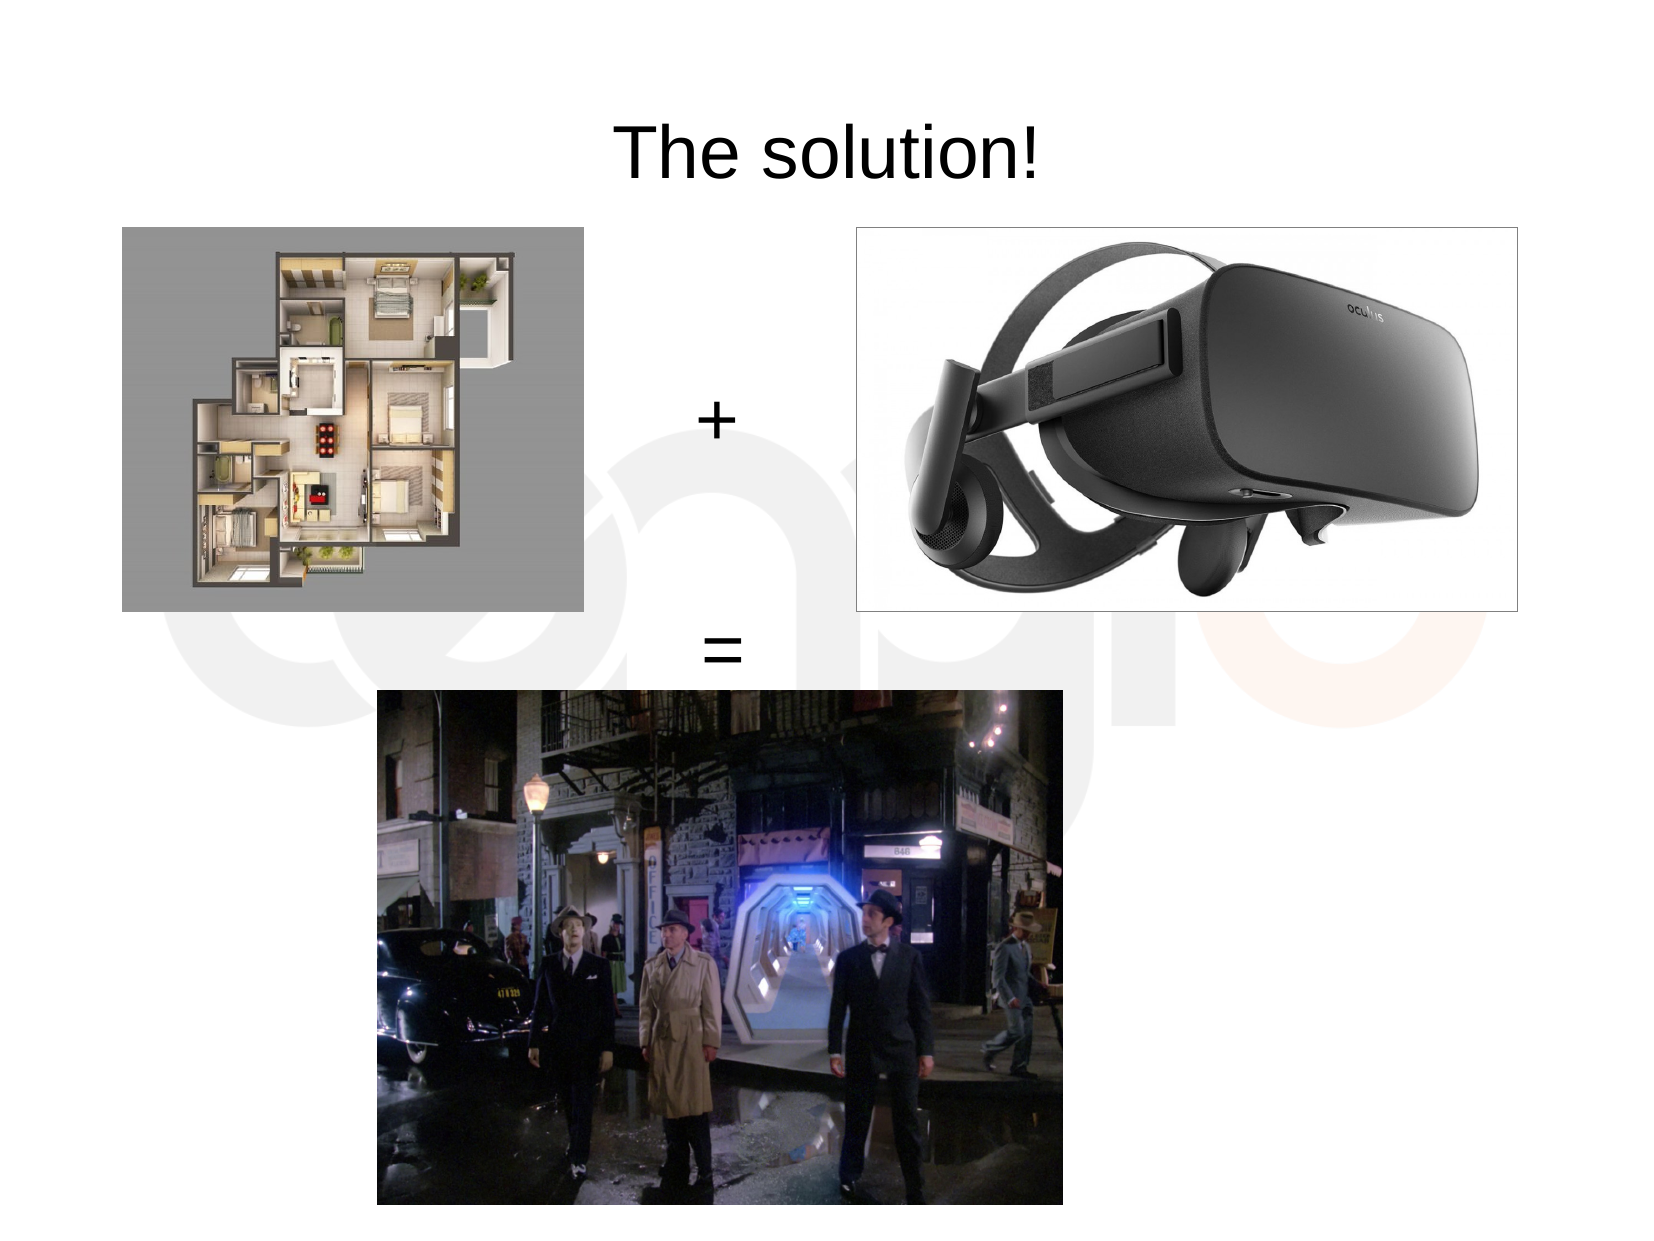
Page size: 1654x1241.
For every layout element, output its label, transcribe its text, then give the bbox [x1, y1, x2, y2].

text_box + [680, 369, 755, 469]
title The solution! [82, 49, 1571, 257]
picture [122, 227, 584, 612]
text_box = [686, 600, 760, 700]
picture [856, 227, 1518, 612]
picture [377, 690, 1063, 1205]
